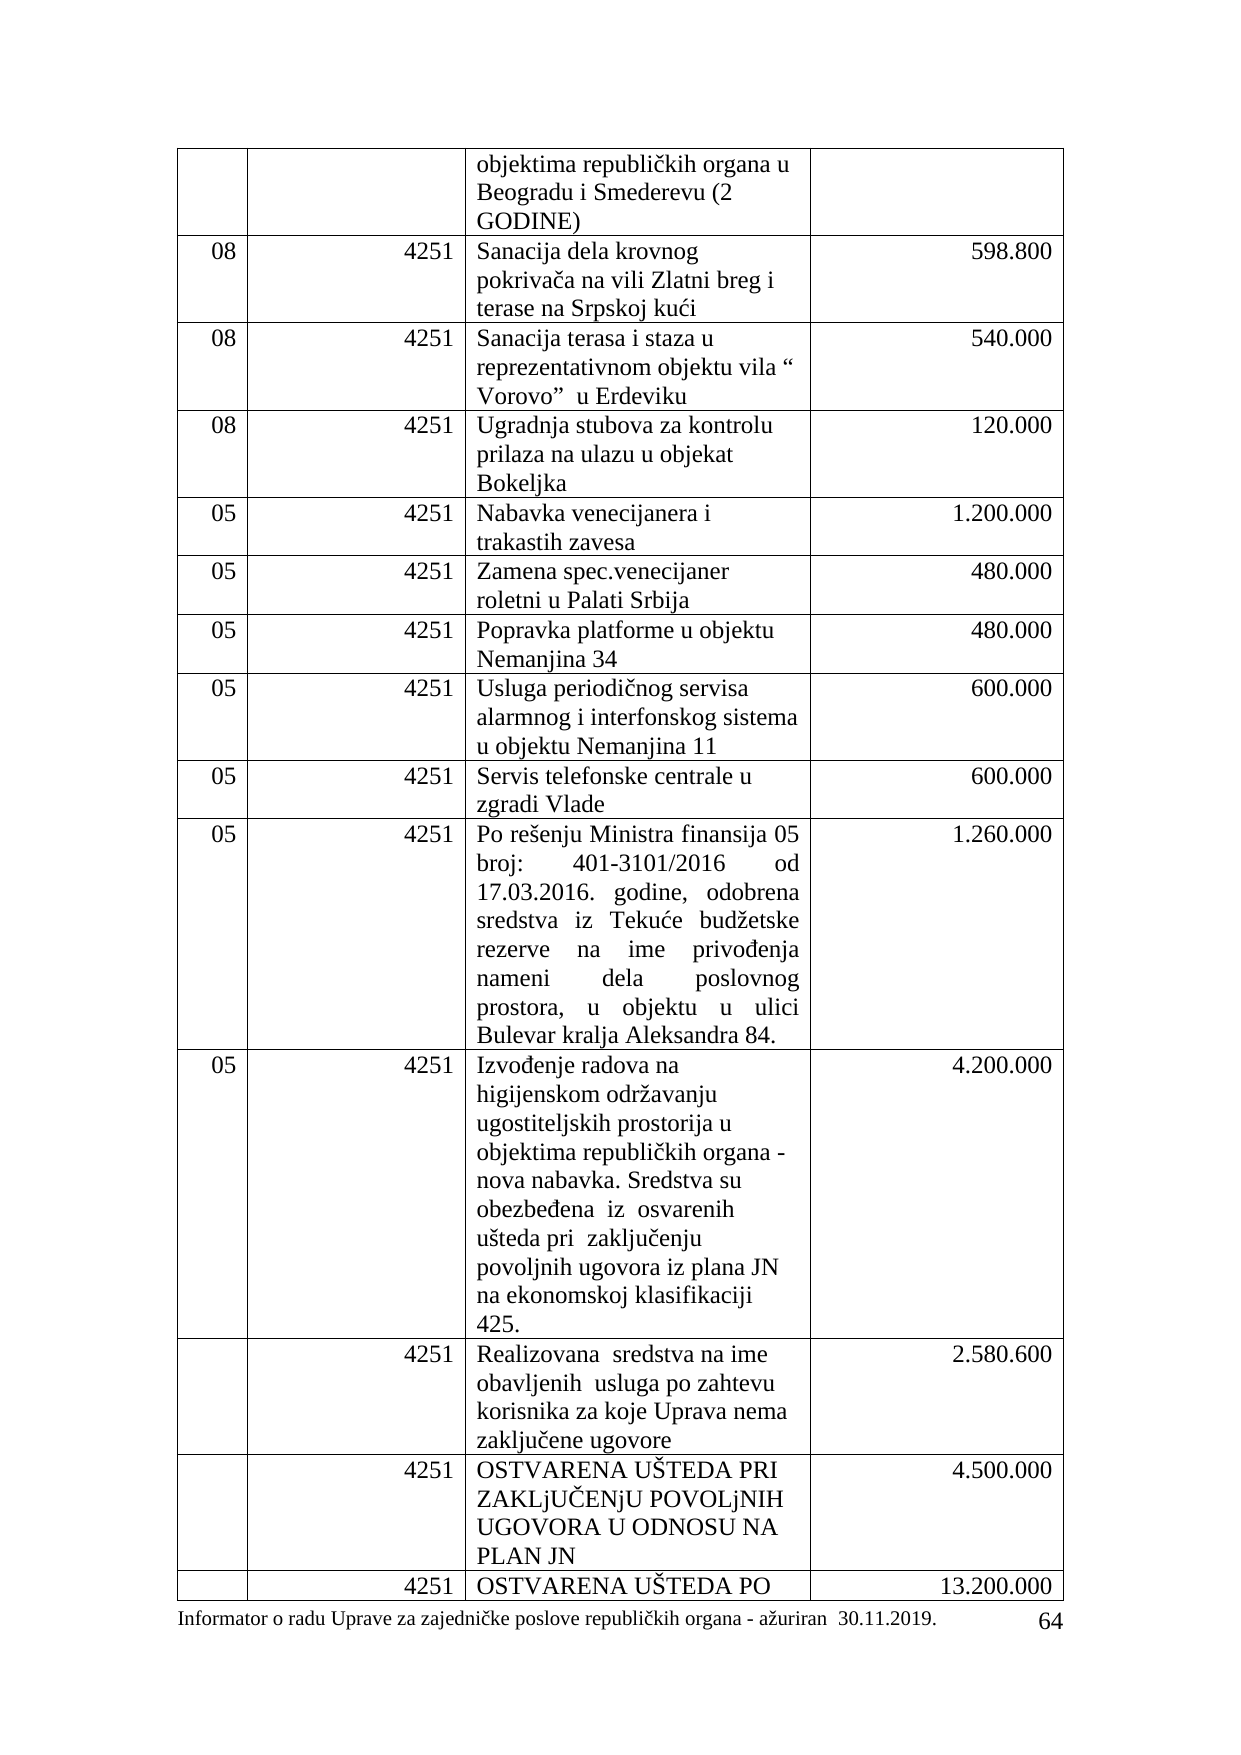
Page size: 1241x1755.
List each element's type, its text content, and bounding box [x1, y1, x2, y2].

table_cell [178, 1571, 247, 1600]
table_cell [178, 1455, 247, 1570]
table_cell 4251 [248, 323, 465, 409]
table_cell 1.260.000 [811, 819, 1063, 1049]
table_cell 540.000 [811, 323, 1063, 409]
table_cell 4251 [248, 411, 465, 497]
table_cell Popravka platforme u objektu Nemanjina 34 [466, 615, 810, 672]
table_cell Nabavka venecijanera i trakastih zavesa [466, 498, 810, 555]
table_cell 120.000 [811, 411, 1063, 497]
table_cell 08 [178, 323, 247, 409]
table_cell 4251 [248, 1050, 465, 1338]
table_cell 05 [178, 761, 247, 818]
table_cell 05 [178, 674, 247, 760]
table_cell [248, 149, 465, 235]
table_cell objektima republičkih organa u Beogradu i Smederevu (2 GODINE) [466, 149, 810, 235]
table_cell OSTVARENA UŠTEDA PO [466, 1571, 810, 1600]
table_cell Po rešenju Ministra finansija 05 broj: 401-3101/2016 od 17.03.2016. godine, odobrena sredstva iz Tekuće budžetske rezerve na ime privođenja nameni dela poslovnog prostora, u objektu u ulici Bulevar kralјa Aleksandra 84. [466, 819, 810, 1049]
table_cell 4251 [248, 761, 465, 818]
table_cell 600.000 [811, 761, 1063, 818]
table_cell 05 [178, 819, 247, 1049]
table_cell 4251 [248, 615, 465, 672]
table_cell 08 [178, 236, 247, 322]
table_cell 4251 [248, 674, 465, 760]
table_cell 4251 [248, 1571, 465, 1600]
table_cell 4251 [248, 556, 465, 614]
table_cell Ugradnja stubova za kontrolu prilaza na ulazu u objekat Bokelјka [466, 411, 810, 497]
table_cell Servis telefonske centrale u zgradi Vlade [466, 761, 810, 818]
table_cell 13.200.000 [811, 1571, 1063, 1600]
table_cell 480.000 [811, 615, 1063, 672]
table_cell 4251 [248, 236, 465, 322]
table_cell OSTVARENA UŠTEDA PRI ZAKLjUČENјU POVOLjNIH UGOVORA U ODNOSU NA PLAN JN [466, 1455, 810, 1570]
table_cell 4251 [248, 1339, 465, 1454]
table_cell 05 [178, 556, 247, 614]
table_cell 480.000 [811, 556, 1063, 614]
table_cell 4.500.000 [811, 1455, 1063, 1570]
table_cell 4251 [248, 819, 465, 1049]
table_cell Usluga periodičnog servisa alarmnog i interfonskog sistema u objektu Nemanjina 11 [466, 674, 810, 760]
table_cell Izvođenje radova na higijenskom održavanju ugostitelјskih prostorija u objektima republičkih organa - nova nabavka. Sredstva su obezbeđena iz osvarenih ušteda pri zaklјučenju povolјnih ugovora iz plana JN na ekonomskoj klasifikaciji 425. [466, 1050, 810, 1338]
table_cell 05 [178, 1050, 247, 1338]
table_cell 4.200.000 [811, 1050, 1063, 1338]
table_cell [811, 149, 1063, 235]
table_cell 4251 [248, 498, 465, 555]
table_cell 4251 [248, 1455, 465, 1570]
table_cell 05 [178, 615, 247, 672]
table_cell 598.800 [811, 236, 1063, 322]
table_cell Sanacija dela krovnog pokrivača na vili Zlatni breg i terase na Srpskoj kući [466, 236, 810, 322]
table_cell 08 [178, 411, 247, 497]
table_cell 1.200.000 [811, 498, 1063, 555]
table_cell Realizovana sredstva na ime obavlјenih usluga po zahtevu korisnika za koje Uprava nema zaklјučene ugovore [466, 1339, 810, 1454]
table_cell [178, 149, 247, 235]
table_cell Zamena spec.venecijaner roletni u Palati Srbija [466, 556, 810, 614]
table_cell Sanacija terasa i staza u reprezentativnom objektu vila “ Vorovo” u Erdeviku [466, 323, 810, 409]
table_cell 600.000 [811, 674, 1063, 760]
table_cell 05 [178, 498, 247, 555]
table_cell 2.580.600 [811, 1339, 1063, 1454]
table_cell [178, 1339, 247, 1454]
